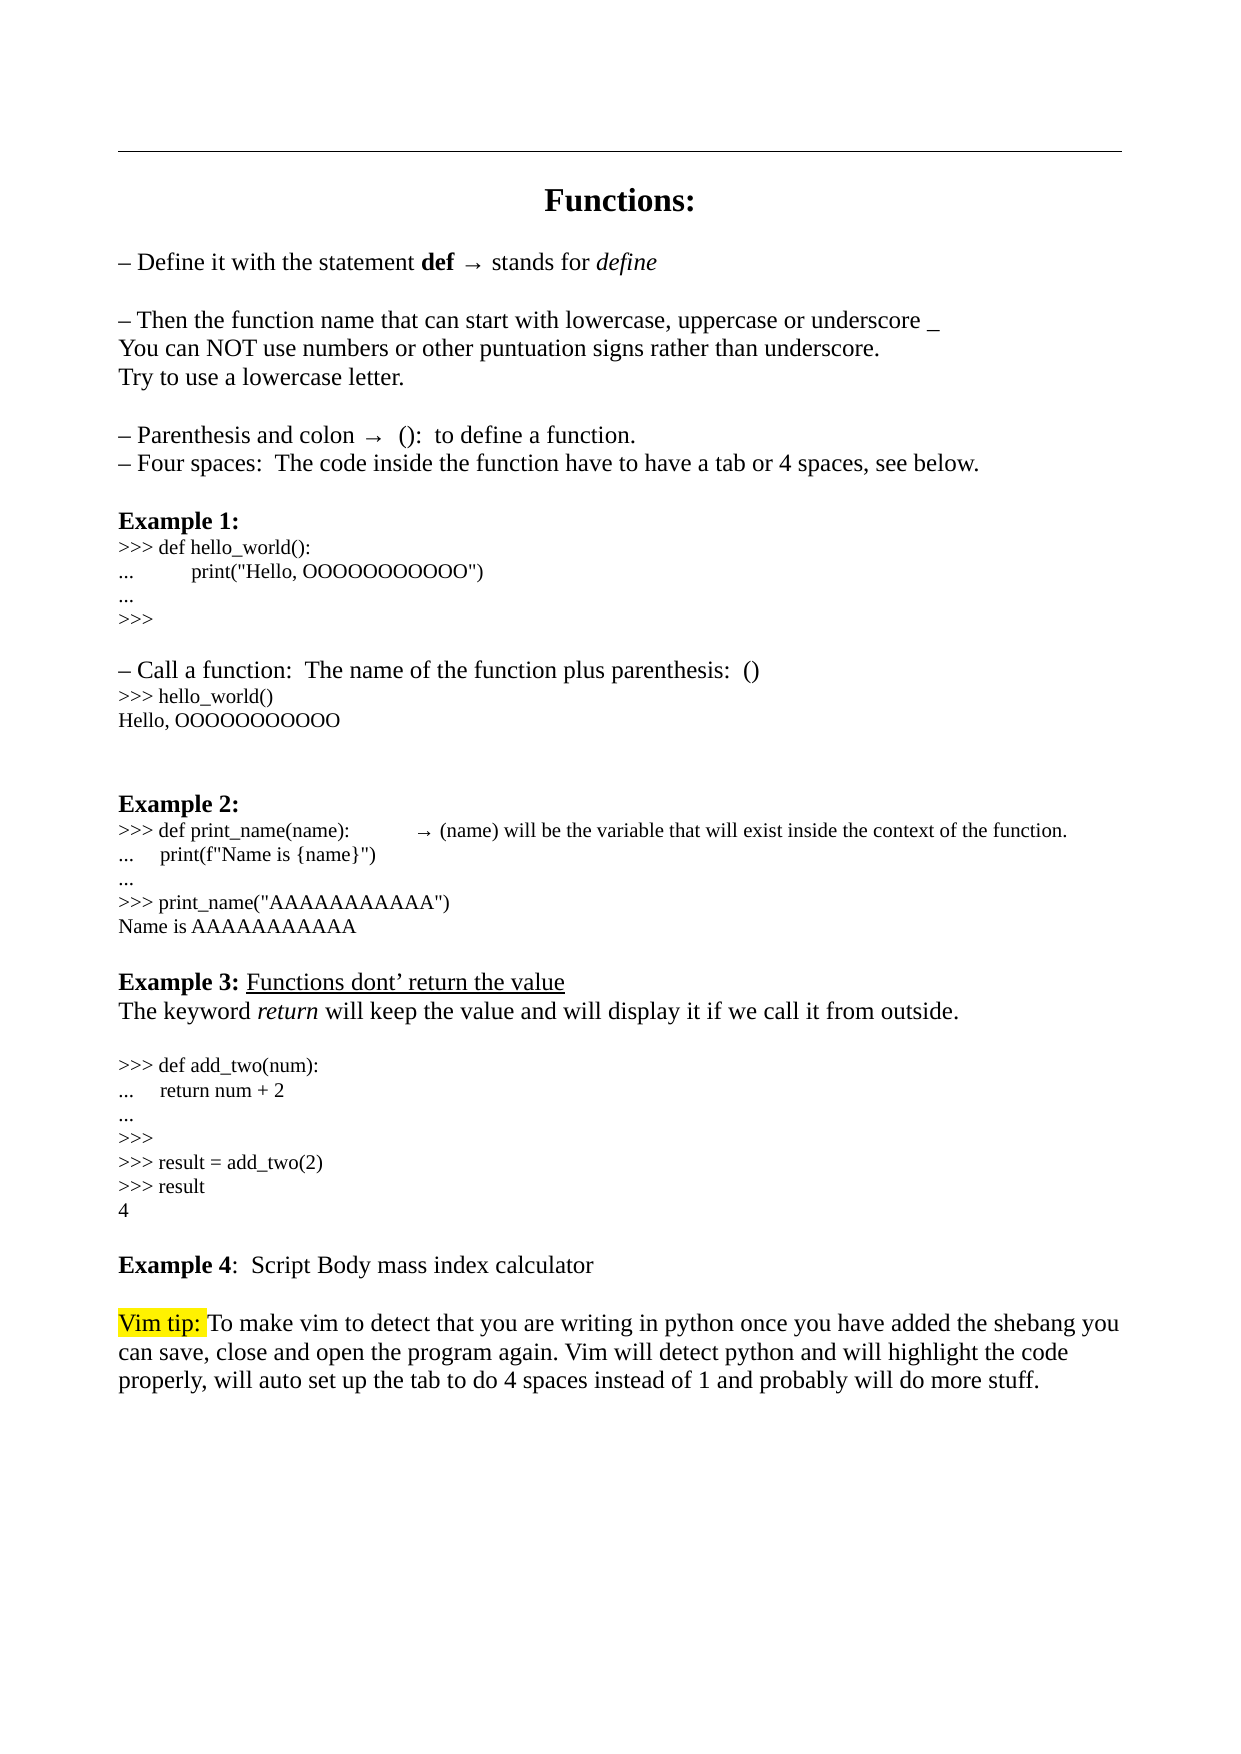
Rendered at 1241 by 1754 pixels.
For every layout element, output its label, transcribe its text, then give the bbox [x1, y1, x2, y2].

text Example 2: [118, 789, 1122, 818]
text – Four spaces: The code inside the function have to have a tab or 4 spaces, see below. [118, 448, 1122, 477]
text Functions: [118, 180, 1122, 218]
text ... return num + 2 [118, 1077, 1122, 1102]
text You can NOT use numbers or other puntuation signs rather than underscore. [118, 333, 1122, 362]
text >>> result [118, 1174, 1122, 1198]
text ... print(f"Name is {name}") [118, 842, 1122, 866]
text >>> def add_two(num): [118, 1053, 1122, 1077]
text ... [118, 866, 1122, 890]
text Hello, OOOOOOOOOOO [118, 708, 1122, 732]
text Example 3: Functions dont’ return the value [118, 967, 1122, 996]
text >>> result = add_two(2) [118, 1150, 1122, 1174]
text The keyword return will keep the value and will display it if we call it from outside. [118, 996, 1122, 1025]
text – Define it with the statement def → stands for define [118, 247, 1122, 276]
text >>> [118, 1126, 1122, 1150]
text >>> def hello_world(): [118, 535, 1122, 559]
text >>> hello_world() [118, 684, 1122, 708]
text – Parenthesis and colon → (): to define a function. [118, 420, 1122, 448]
text ... print("Hello, OOOOOOOOOOO") [118, 559, 1122, 583]
text – Then the function name that can start with lowercase, uppercase or underscore _ [118, 305, 1122, 333]
text >>> print_name("AAAAAAAAAAA") [118, 890, 1122, 914]
text ... [118, 1102, 1122, 1126]
text Example 1: [118, 506, 1122, 535]
text >>> def print_name(name): → (name) will be the variable that will exist inside the context of the function. [118, 818, 1122, 842]
text 4 [118, 1198, 1122, 1222]
text >>> [118, 607, 1122, 631]
text Example 4: Script Body mass index calculator [118, 1251, 1122, 1279]
text Name is AAAAAAAAAAA [118, 914, 1122, 938]
text Try to use a lowercase letter. [118, 362, 1122, 391]
text Vim tip: To make vim to detect that you are writing in python once you have added the shebang you can save, close and open the program again. Vim will detect python and will highlight the code properly, will auto set up the tab to do 4 spaces instead of 1 and probably will do more stuff. [118, 1308, 1122, 1394]
text ... [118, 583, 1122, 607]
text – Call a function: The name of the function plus parenthesis: () [118, 655, 1122, 684]
